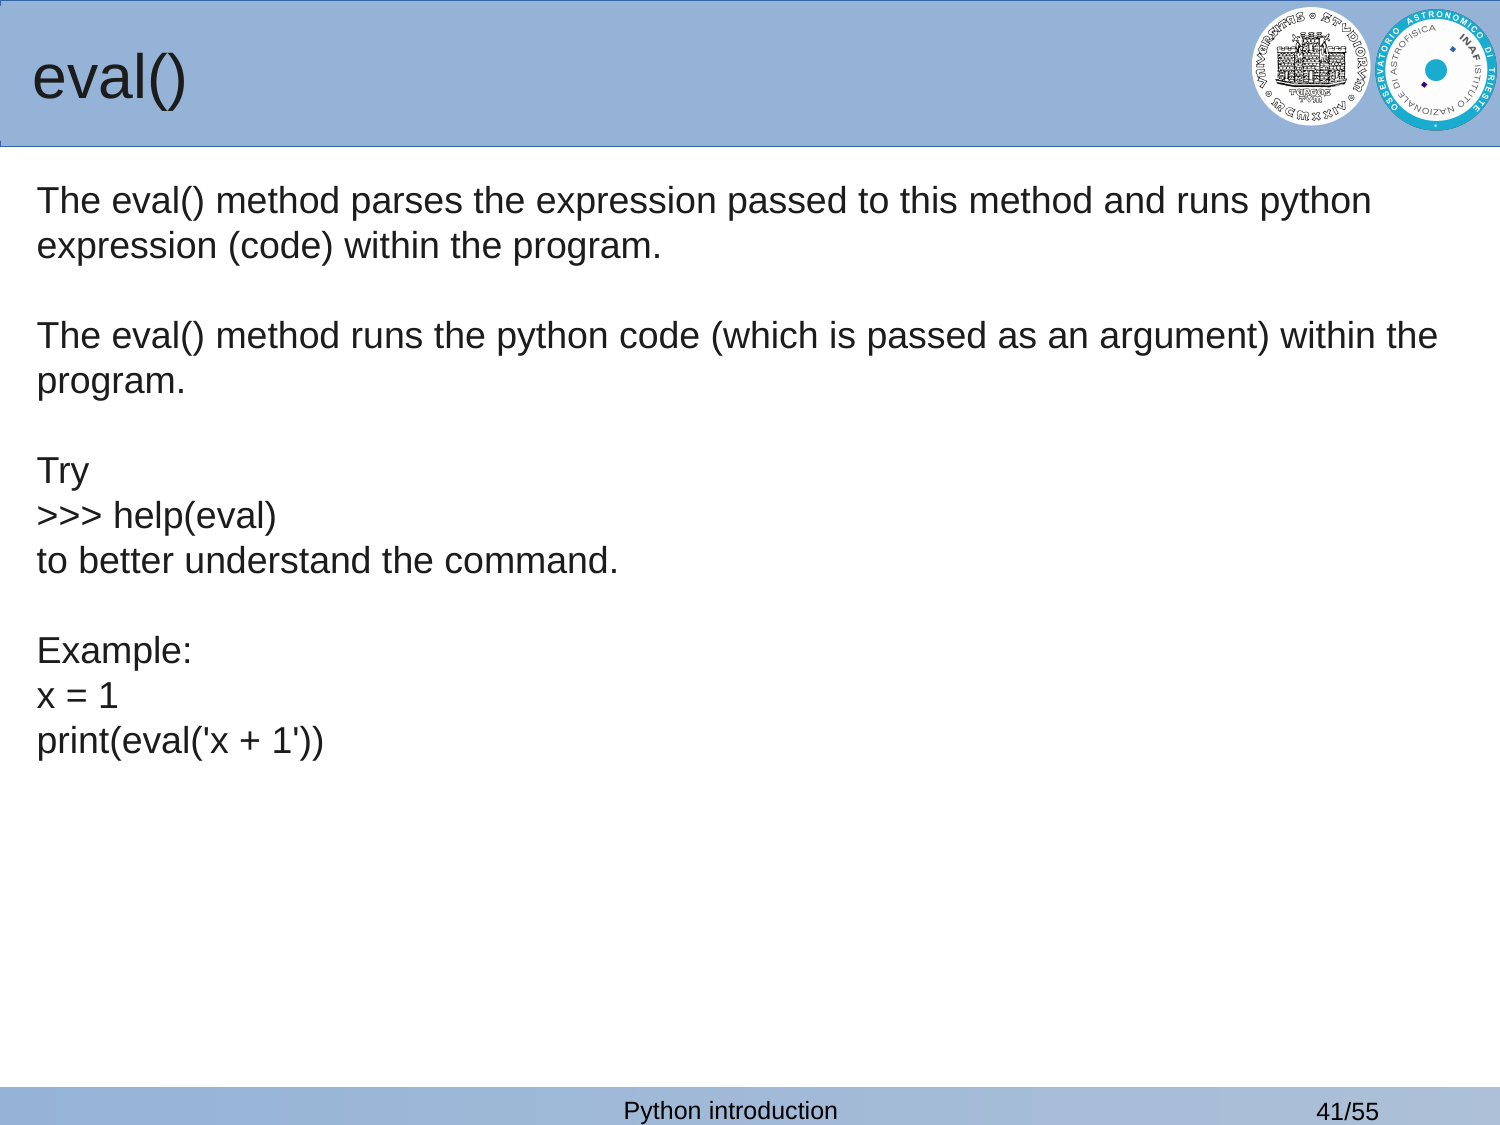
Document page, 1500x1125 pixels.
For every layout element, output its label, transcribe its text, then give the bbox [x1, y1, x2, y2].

picture [1252, 0, 1500, 156]
list The eval() method parses the expression passed to this method and runs python expression (code) within the program. The eval() method runs the python code (which is passed as an argument) within the program. Try >>> help(eval) to better understand the command. Example: x = 1 print(eval('x + 1')) [21, 168, 1455, 1041]
text_box eval() [0, 5, 1243, 141]
